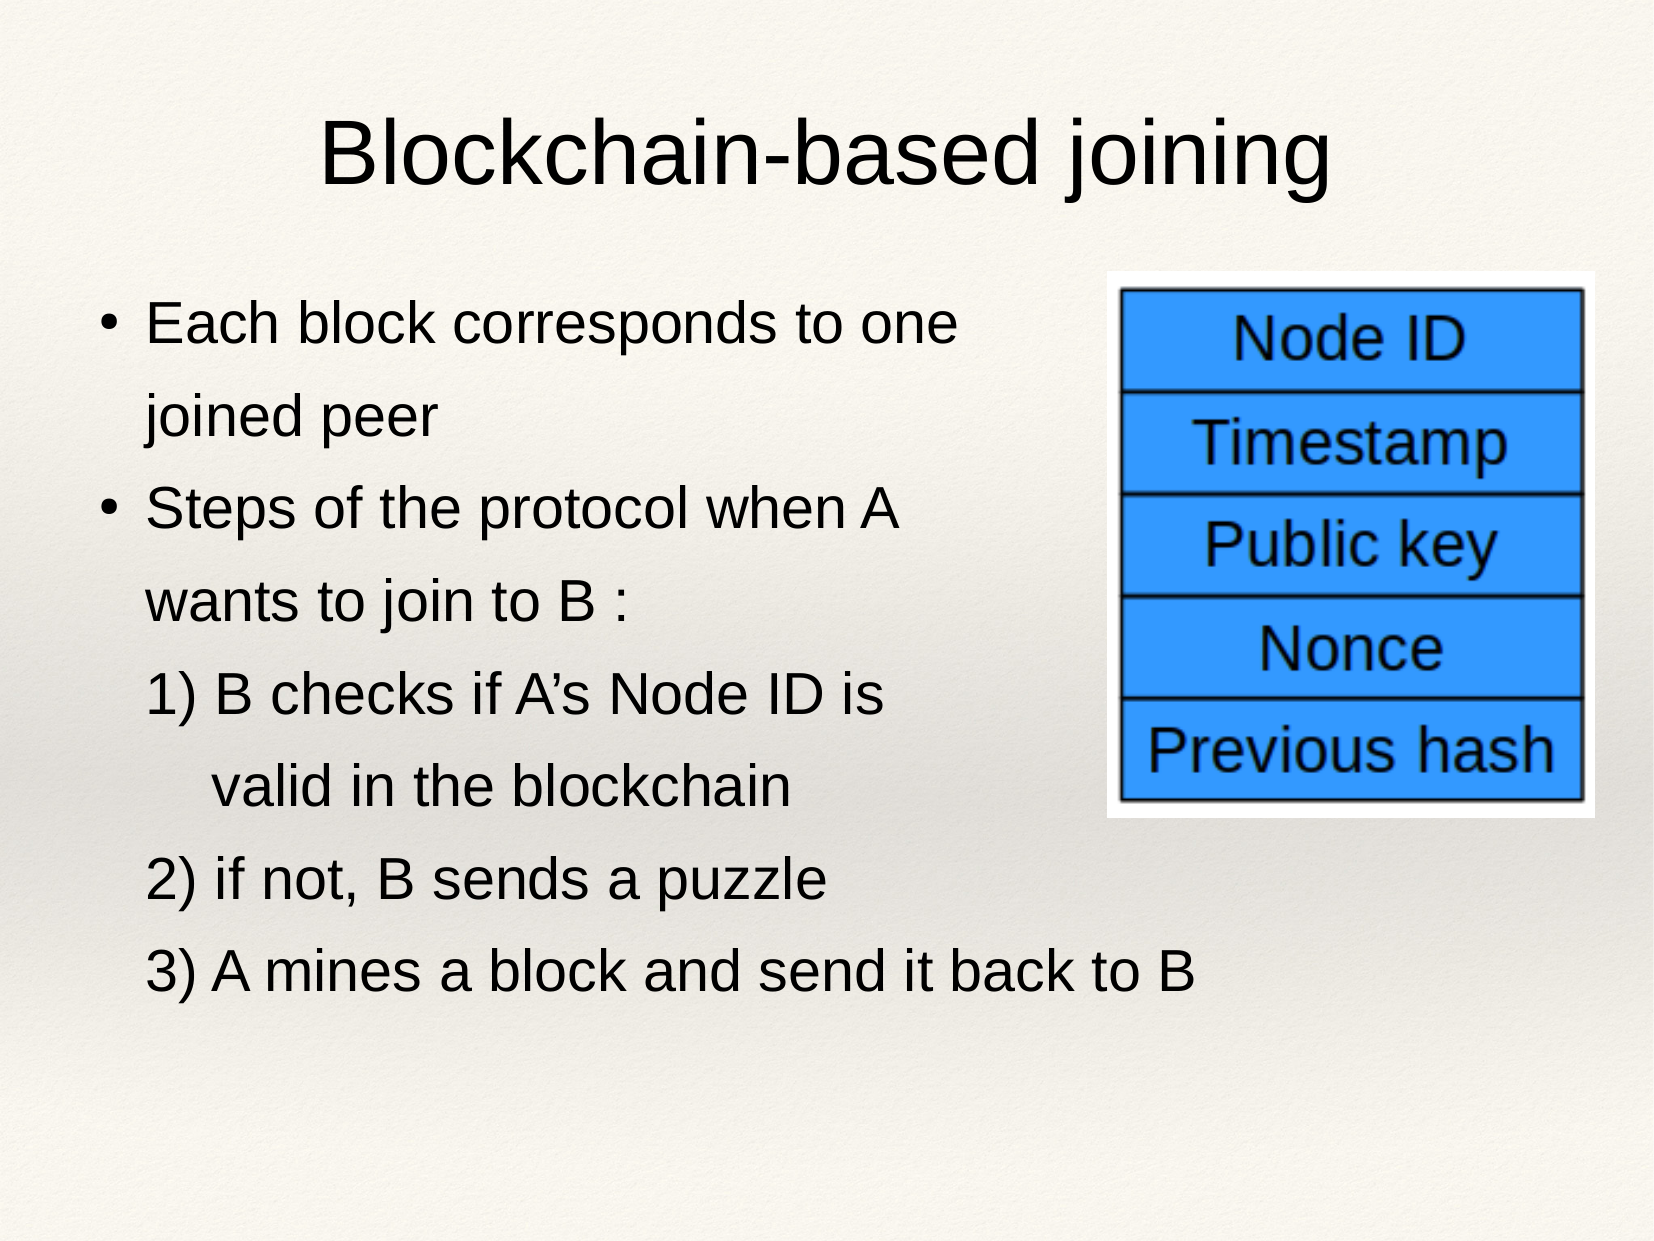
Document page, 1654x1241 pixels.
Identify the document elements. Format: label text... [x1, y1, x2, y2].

picture [0, 0, 1654, 1241]
list Each block corresponds to one joined peer Steps of the protocol when A wants to join to B : 1) B checks if A’s Node ID is valid in the blockchain 2) if not, B sends a puzzle 3) A mines a block and send it back to B [82, 290, 1571, 1010]
title Blockchain-based joining [82, 49, 1571, 257]
